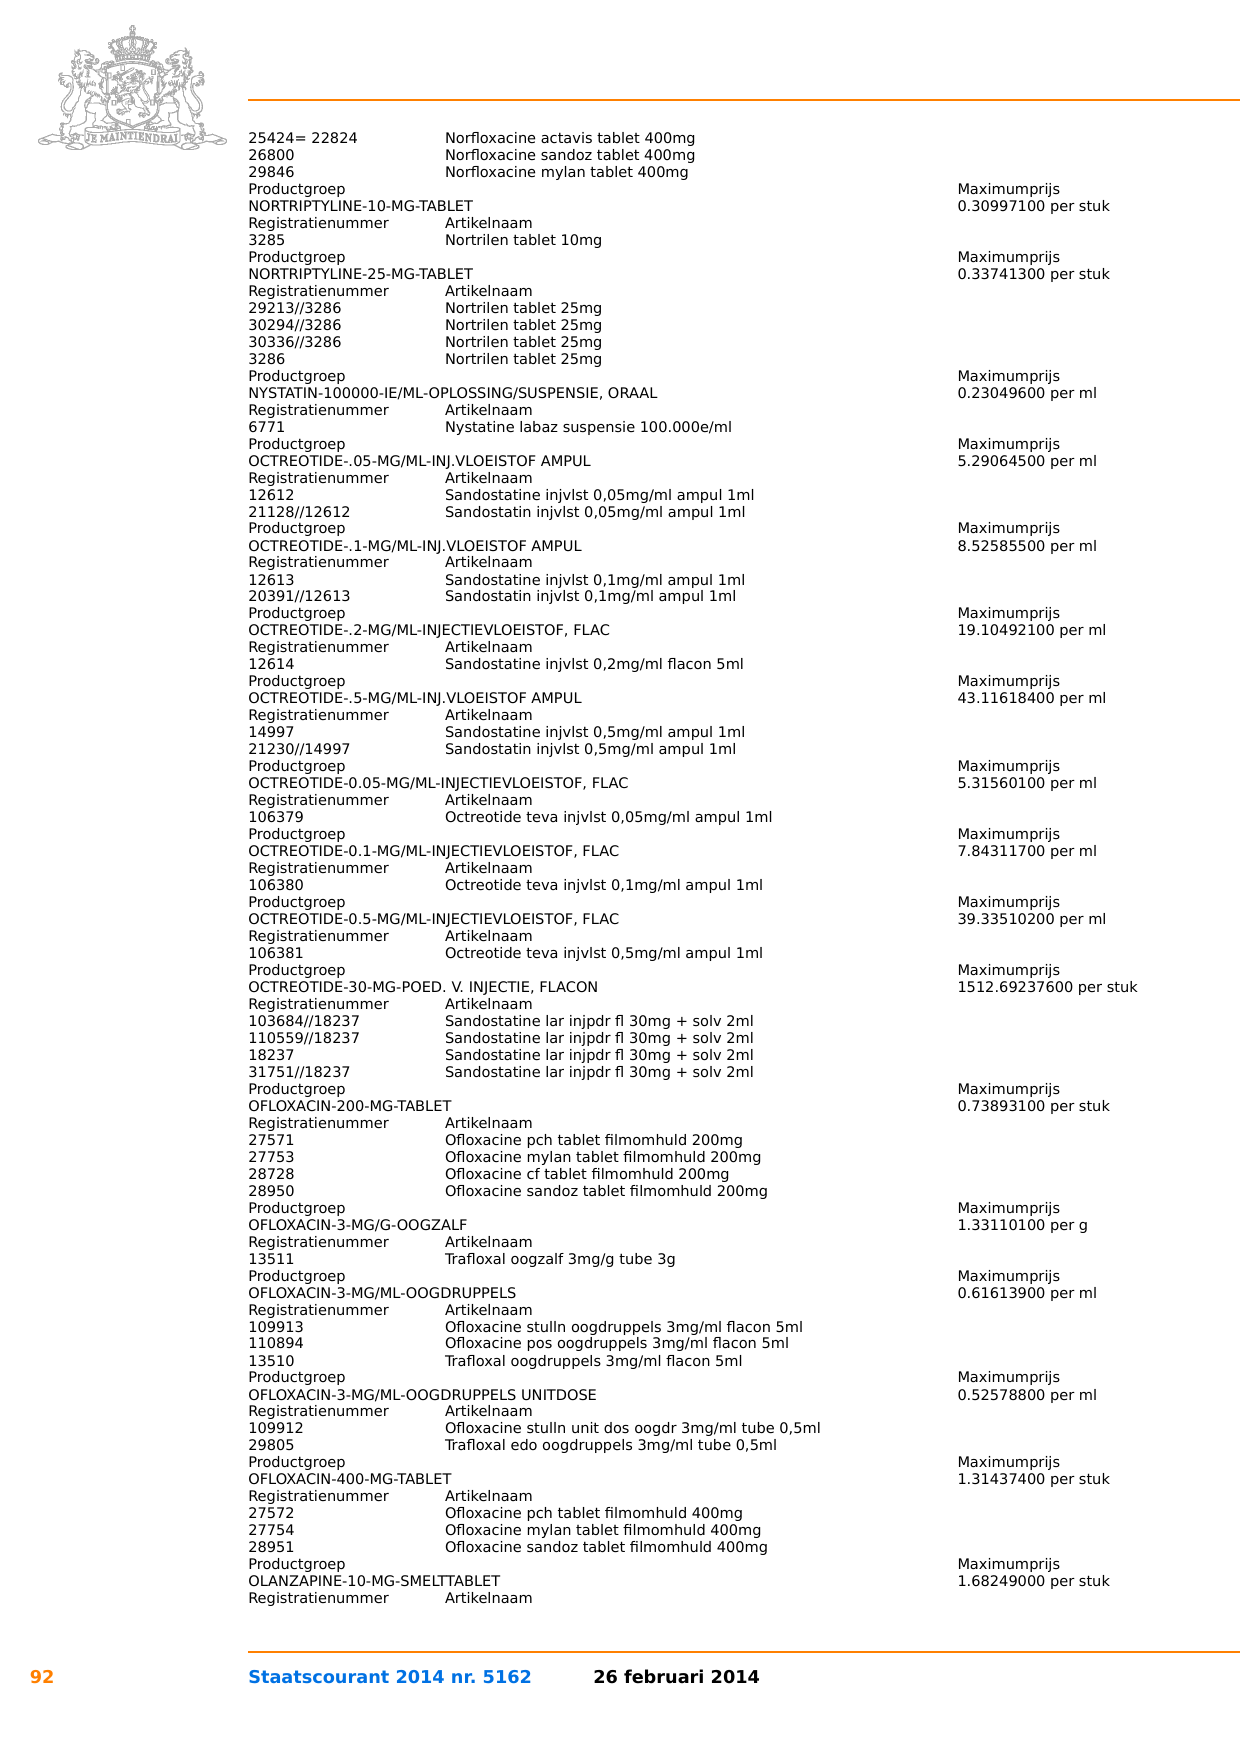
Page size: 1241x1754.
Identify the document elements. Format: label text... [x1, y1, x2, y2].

table_cell NORTRIPTYLINE-10-MG-TABLET [248, 198, 951, 215]
table_cell [951, 707, 1163, 724]
table_cell [951, 792, 1163, 809]
picture [38, 25, 227, 150]
table_cell [439, 758, 951, 775]
table_cell [951, 1234, 1163, 1251]
table_cell 106379 [248, 809, 439, 826]
table_cell 43.11618400 per ml [951, 690, 1163, 707]
table_cell OCTREOTIDE-0.5-MG/ML-INJECTIEVLOEISTOF, FLAC [248, 911, 951, 928]
table_cell [951, 1539, 1163, 1556]
table_cell [951, 1319, 1163, 1335]
table_cell 29846 [248, 164, 439, 181]
table_cell Trafloxal edo oogdruppels 3mg/ml tube 0,5ml [439, 1437, 951, 1454]
table_cell OLANZAPINE-10-MG-SMELTTABLET [248, 1573, 951, 1590]
table_cell [439, 673, 951, 690]
table_cell Artikelnaam [439, 1488, 951, 1505]
table_cell [951, 554, 1163, 571]
table_cell Ofloxacine mylan tablet filmomhuld 400mg [439, 1522, 951, 1539]
table_cell Maximumprijs [951, 894, 1163, 911]
table_cell Artikelnaam [439, 1590, 951, 1607]
table_cell 109913 [248, 1319, 439, 1335]
table_cell [951, 334, 1163, 351]
table_cell [439, 1454, 951, 1471]
table_cell [951, 317, 1163, 334]
table_cell Maximumprijs [951, 826, 1163, 843]
table_cell [439, 894, 951, 911]
table_cell [951, 402, 1163, 418]
table_cell Productgroep [248, 1200, 439, 1217]
table_cell 31751//18237 [248, 1064, 439, 1081]
table_cell [951, 877, 1163, 894]
table_cell [951, 504, 1163, 520]
table_cell Nortrilen tablet 25mg [439, 317, 951, 334]
table_cell [439, 1556, 951, 1573]
table_cell Nortrilen tablet 25mg [439, 300, 951, 317]
table_cell 28950 [248, 1183, 439, 1199]
table_cell [439, 436, 951, 452]
table_cell Sandostatin injvlst 0,05mg/ml ampul 1ml [439, 504, 951, 520]
table_cell 0.30997100 per stuk [951, 198, 1163, 215]
table_cell [951, 639, 1163, 656]
table_cell 12612 [248, 486, 439, 503]
table_cell [439, 249, 951, 266]
table_cell [439, 1081, 951, 1098]
table_cell 30294//3286 [248, 317, 439, 334]
table_cell Productgroep [248, 962, 439, 979]
table_cell Artikelnaam [439, 996, 951, 1013]
table_cell 0.61613900 per ml [951, 1285, 1163, 1301]
table_cell Registratienummer [248, 639, 439, 656]
table_cell 106380 [248, 877, 439, 894]
table_cell Sandostatine lar injpdr fl 30mg + solv 2ml [439, 1064, 951, 1081]
table_cell 30336//3286 [248, 334, 439, 351]
table_cell 29213//3286 [248, 300, 439, 317]
table_cell Sandostatine injvlst 0,05mg/ml ampul 1ml [439, 486, 951, 503]
table_cell [439, 368, 951, 384]
table_cell 110894 [248, 1335, 439, 1352]
table_cell 20391//12613 [248, 588, 439, 605]
table_cell Nortrilen tablet 25mg [439, 334, 951, 351]
table_cell Registratienummer [248, 707, 439, 724]
table_cell Productgroep [248, 1454, 439, 1471]
table_cell 7.84311700 per ml [951, 843, 1163, 860]
table_cell [951, 164, 1163, 181]
table_cell 8.52585500 per ml [951, 538, 1163, 554]
table_cell [439, 520, 951, 537]
table_cell Nystatine labaz suspensie 100.000e/ml [439, 419, 951, 436]
table_cell 25424= 22824 [248, 130, 439, 147]
table_cell OCTREOTIDE-30-MG-POED. V. INJECTIE, FLACON [248, 979, 951, 996]
table_cell 110559//18237 [248, 1030, 439, 1047]
table_cell 3285 [248, 232, 439, 249]
table_cell Ofloxacine stulln unit dos oogdr 3mg/ml tube 0,5ml [439, 1420, 951, 1437]
table_cell Maximumprijs [951, 1081, 1163, 1098]
table_cell Artikelnaam [439, 792, 951, 809]
table_cell [951, 1353, 1163, 1369]
table_cell 1.33110100 per g [951, 1217, 1163, 1233]
table_cell Productgroep [248, 1369, 439, 1386]
table_cell Maximumprijs [951, 1200, 1163, 1217]
table_cell Productgroep [248, 894, 439, 911]
table_cell NYSTATIN-100000-IE/ML-OPLOSSING/SUSPENSIE, ORAAL [248, 385, 951, 402]
table_cell Norfloxacine mylan tablet 400mg [439, 164, 951, 181]
table_cell Maximumprijs [951, 962, 1163, 979]
table_cell 27572 [248, 1505, 439, 1522]
table_cell Artikelnaam [439, 554, 951, 571]
table_cell 27753 [248, 1149, 439, 1166]
table_cell [951, 300, 1163, 317]
table_cell 1512.69237600 per stuk [951, 979, 1163, 996]
table_cell Nortrilen tablet 10mg [439, 232, 951, 249]
table_cell Ofloxacine pch tablet filmomhuld 200mg [439, 1132, 951, 1149]
table_cell 106381 [248, 945, 439, 962]
table_cell Maximumprijs [951, 758, 1163, 775]
table_cell Registratienummer [248, 1590, 439, 1607]
table_cell [951, 1183, 1163, 1199]
table_cell Registratienummer [248, 928, 439, 945]
table_cell [951, 724, 1163, 741]
table_cell [951, 1251, 1163, 1267]
table_cell [439, 1200, 951, 1217]
table_cell Productgroep [248, 673, 439, 690]
table_cell [951, 996, 1163, 1013]
table_cell 29805 [248, 1437, 439, 1454]
table_cell [951, 1013, 1163, 1030]
table_cell OFLOXACIN-200-MG-TABLET [248, 1098, 951, 1115]
table_cell Octreotide teva injvlst 0,5mg/ml ampul 1ml [439, 945, 951, 962]
table_cell Sandostatine injvlst 0,2mg/ml flacon 5ml [439, 656, 951, 673]
table_cell 12614 [248, 656, 439, 673]
table_cell [439, 605, 951, 622]
table_cell 14997 [248, 724, 439, 741]
table_cell [951, 351, 1163, 368]
table_cell Registratienummer [248, 1115, 439, 1132]
table_cell [951, 1132, 1163, 1149]
table_cell 1.68249000 per stuk [951, 1573, 1163, 1590]
table_cell 19.10492100 per ml [951, 622, 1163, 639]
table_cell 0.33741300 per stuk [951, 266, 1163, 283]
table_cell Registratienummer [248, 1403, 439, 1420]
table_cell Maximumprijs [951, 368, 1163, 384]
table_cell Artikelnaam [439, 928, 951, 945]
table_cell Sandostatine lar injpdr fl 30mg + solv 2ml [439, 1030, 951, 1047]
table_cell [951, 1522, 1163, 1539]
table_cell 109912 [248, 1420, 439, 1437]
table_cell Registratienummer [248, 283, 439, 300]
table_cell [951, 1047, 1163, 1064]
table_cell [951, 130, 1163, 147]
table_cell Productgroep [248, 1556, 439, 1573]
table_cell 28951 [248, 1539, 439, 1556]
table_cell OCTREOTIDE-0.05-MG/ML-INJECTIEVLOEISTOF, FLAC [248, 775, 951, 792]
table_cell [439, 181, 951, 198]
table_cell [951, 1301, 1163, 1318]
table_cell [951, 1505, 1163, 1522]
table_cell Artikelnaam [439, 707, 951, 724]
table_cell 1.31437400 per stuk [951, 1471, 1163, 1488]
table_cell [951, 741, 1163, 758]
table_cell [951, 809, 1163, 826]
table_cell OFLOXACIN-3-MG/ML-OOGDRUPPELS [248, 1285, 951, 1301]
table_cell [951, 215, 1163, 232]
table_cell Ofloxacine pos oogdruppels 3mg/ml flacon 5ml [439, 1335, 951, 1352]
table_cell [951, 232, 1163, 249]
table_cell [439, 826, 951, 843]
table_cell [951, 1030, 1163, 1047]
table_cell 0.23049600 per ml [951, 385, 1163, 402]
table_cell Artikelnaam [439, 639, 951, 656]
table_cell 39.33510200 per ml [951, 911, 1163, 928]
table_cell Maximumprijs [951, 1454, 1163, 1471]
table_cell 103684//18237 [248, 1013, 439, 1030]
table_cell [951, 1064, 1163, 1081]
table_cell Maximumprijs [951, 520, 1163, 537]
table_cell [439, 1369, 951, 1386]
table_cell 5.31560100 per ml [951, 775, 1163, 792]
table_cell Artikelnaam [439, 470, 951, 486]
table_cell Nortrilen tablet 25mg [439, 351, 951, 368]
table_cell Sandostatine injvlst 0,1mg/ml ampul 1ml [439, 571, 951, 588]
table_cell Sandostatin injvlst 0,1mg/ml ampul 1ml [439, 588, 951, 605]
table_cell 28728 [248, 1166, 439, 1183]
table_cell OCTREOTIDE-.05-MG/ML-INJ.VLOEISTOF AMPUL [248, 453, 951, 469]
table_cell [951, 147, 1163, 164]
table_cell [951, 1335, 1163, 1352]
table_cell Artikelnaam [439, 1234, 951, 1251]
table_cell 18237 [248, 1047, 439, 1064]
table_cell [951, 928, 1163, 945]
table_cell Ofloxacine pch tablet filmomhuld 400mg [439, 1505, 951, 1522]
table_cell [951, 470, 1163, 486]
table_cell [951, 283, 1163, 300]
table_cell Productgroep [248, 1268, 439, 1284]
table_cell Registratienummer [248, 792, 439, 809]
table_cell 0.73893100 per stuk [951, 1098, 1163, 1115]
table_cell [951, 860, 1163, 877]
table_cell Ofloxacine stulln oogdruppels 3mg/ml flacon 5ml [439, 1319, 951, 1335]
table_cell 13511 [248, 1251, 439, 1267]
table_cell Artikelnaam [439, 1301, 951, 1318]
table_cell Ofloxacine mylan tablet filmomhuld 200mg [439, 1149, 951, 1166]
table_cell [951, 1420, 1163, 1437]
table_cell Productgroep [248, 1081, 439, 1098]
table_cell Sandostatine lar injpdr fl 30mg + solv 2ml [439, 1047, 951, 1064]
table_cell Ofloxacine cf tablet filmomhuld 200mg [439, 1166, 951, 1183]
table_cell 5.29064500 per ml [951, 453, 1163, 469]
table_cell Maximumprijs [951, 1369, 1163, 1386]
table_cell [951, 1403, 1163, 1420]
table_cell Maximumprijs [951, 181, 1163, 198]
table_cell [951, 656, 1163, 673]
table_cell [951, 486, 1163, 503]
table_cell Registratienummer [248, 554, 439, 571]
table_cell Productgroep [248, 605, 439, 622]
table_cell 12613 [248, 571, 439, 588]
table_cell Registratienummer [248, 215, 439, 232]
table_cell Artikelnaam [439, 860, 951, 877]
table_cell Maximumprijs [951, 1268, 1163, 1284]
table_cell [951, 1437, 1163, 1454]
table_cell 21230//14997 [248, 741, 439, 758]
table_cell 27571 [248, 1132, 439, 1149]
table_cell [951, 945, 1163, 962]
table_cell Maximumprijs [951, 605, 1163, 622]
table_cell Productgroep [248, 249, 439, 266]
table_cell Productgroep [248, 181, 439, 198]
table_cell [951, 588, 1163, 605]
table_cell OFLOXACIN-400-MG-TABLET [248, 1471, 951, 1488]
table_cell Sandostatin injvlst 0,5mg/ml ampul 1ml [439, 741, 951, 758]
table_cell Registratienummer [248, 402, 439, 418]
table_cell Registratienummer [248, 470, 439, 486]
table_cell Productgroep [248, 826, 439, 843]
table_cell OCTREOTIDE-.5-MG/ML-INJ.VLOEISTOF AMPUL [248, 690, 951, 707]
table_cell 26800 [248, 147, 439, 164]
table_cell Trafloxal oogdruppels 3mg/ml flacon 5ml [439, 1353, 951, 1369]
table_cell OFLOXACIN-3-MG/ML-OOGDRUPPELS UNITDOSE [248, 1386, 951, 1403]
table_cell [951, 1488, 1163, 1505]
table_cell Ofloxacine sandoz tablet filmomhuld 400mg [439, 1539, 951, 1556]
table_cell Maximumprijs [951, 436, 1163, 452]
table_cell Trafloxal oogzalf 3mg/g tube 3g [439, 1251, 951, 1267]
table_cell OCTREOTIDE-.1-MG/ML-INJ.VLOEISTOF AMPUL [248, 538, 951, 554]
table_cell [951, 571, 1163, 588]
table_cell Sandostatine injvlst 0,5mg/ml ampul 1ml [439, 724, 951, 741]
table_cell Maximumprijs [951, 249, 1163, 266]
table_cell [951, 1590, 1163, 1607]
table_cell Registratienummer [248, 996, 439, 1013]
table_cell Registratienummer [248, 860, 439, 877]
table_cell 6771 [248, 419, 439, 436]
table_cell OFLOXACIN-3-MG/G-OOGZALF [248, 1217, 951, 1233]
table_cell Artikelnaam [439, 283, 951, 300]
table_cell Maximumprijs [951, 1556, 1163, 1573]
table_cell Norfloxacine actavis tablet 400mg [439, 130, 951, 147]
table_cell 27754 [248, 1522, 439, 1539]
table_cell [951, 419, 1163, 436]
table_cell Ofloxacine sandoz tablet filmomhuld 200mg [439, 1183, 951, 1199]
table_cell Artikelnaam [439, 215, 951, 232]
table_cell Registratienummer [248, 1301, 439, 1318]
table_cell Norfloxacine sandoz tablet 400mg [439, 147, 951, 164]
table_cell Octreotide teva injvlst 0,05mg/ml ampul 1ml [439, 809, 951, 826]
table_cell 21128//12612 [248, 504, 439, 520]
table_cell OCTREOTIDE-0.1-MG/ML-INJECTIEVLOEISTOF, FLAC [248, 843, 951, 860]
table_cell Artikelnaam [439, 402, 951, 418]
table_cell Artikelnaam [439, 1403, 951, 1420]
table_cell [439, 962, 951, 979]
table_cell [951, 1115, 1163, 1132]
table_cell Productgroep [248, 758, 439, 775]
table_cell 0.52578800 per ml [951, 1386, 1163, 1403]
table_cell Registratienummer [248, 1234, 439, 1251]
table_cell 13510 [248, 1353, 439, 1369]
table_cell [951, 1149, 1163, 1166]
table_cell Maximumprijs [951, 673, 1163, 690]
table_cell Productgroep [248, 368, 439, 384]
table_cell Registratienummer [248, 1488, 439, 1505]
table_cell [439, 1268, 951, 1284]
table_cell Productgroep [248, 436, 439, 452]
table_cell Octreotide teva injvlst 0,1mg/ml ampul 1ml [439, 877, 951, 894]
table_cell Productgroep [248, 520, 439, 537]
table_cell Sandostatine lar injpdr fl 30mg + solv 2ml [439, 1013, 951, 1030]
table_cell NORTRIPTYLINE-25-MG-TABLET [248, 266, 951, 283]
table_cell [951, 1166, 1163, 1183]
table_cell OCTREOTIDE-.2-MG/ML-INJECTIEVLOEISTOF, FLAC [248, 622, 951, 639]
table_cell 3286 [248, 351, 439, 368]
table_cell Artikelnaam [439, 1115, 951, 1132]
